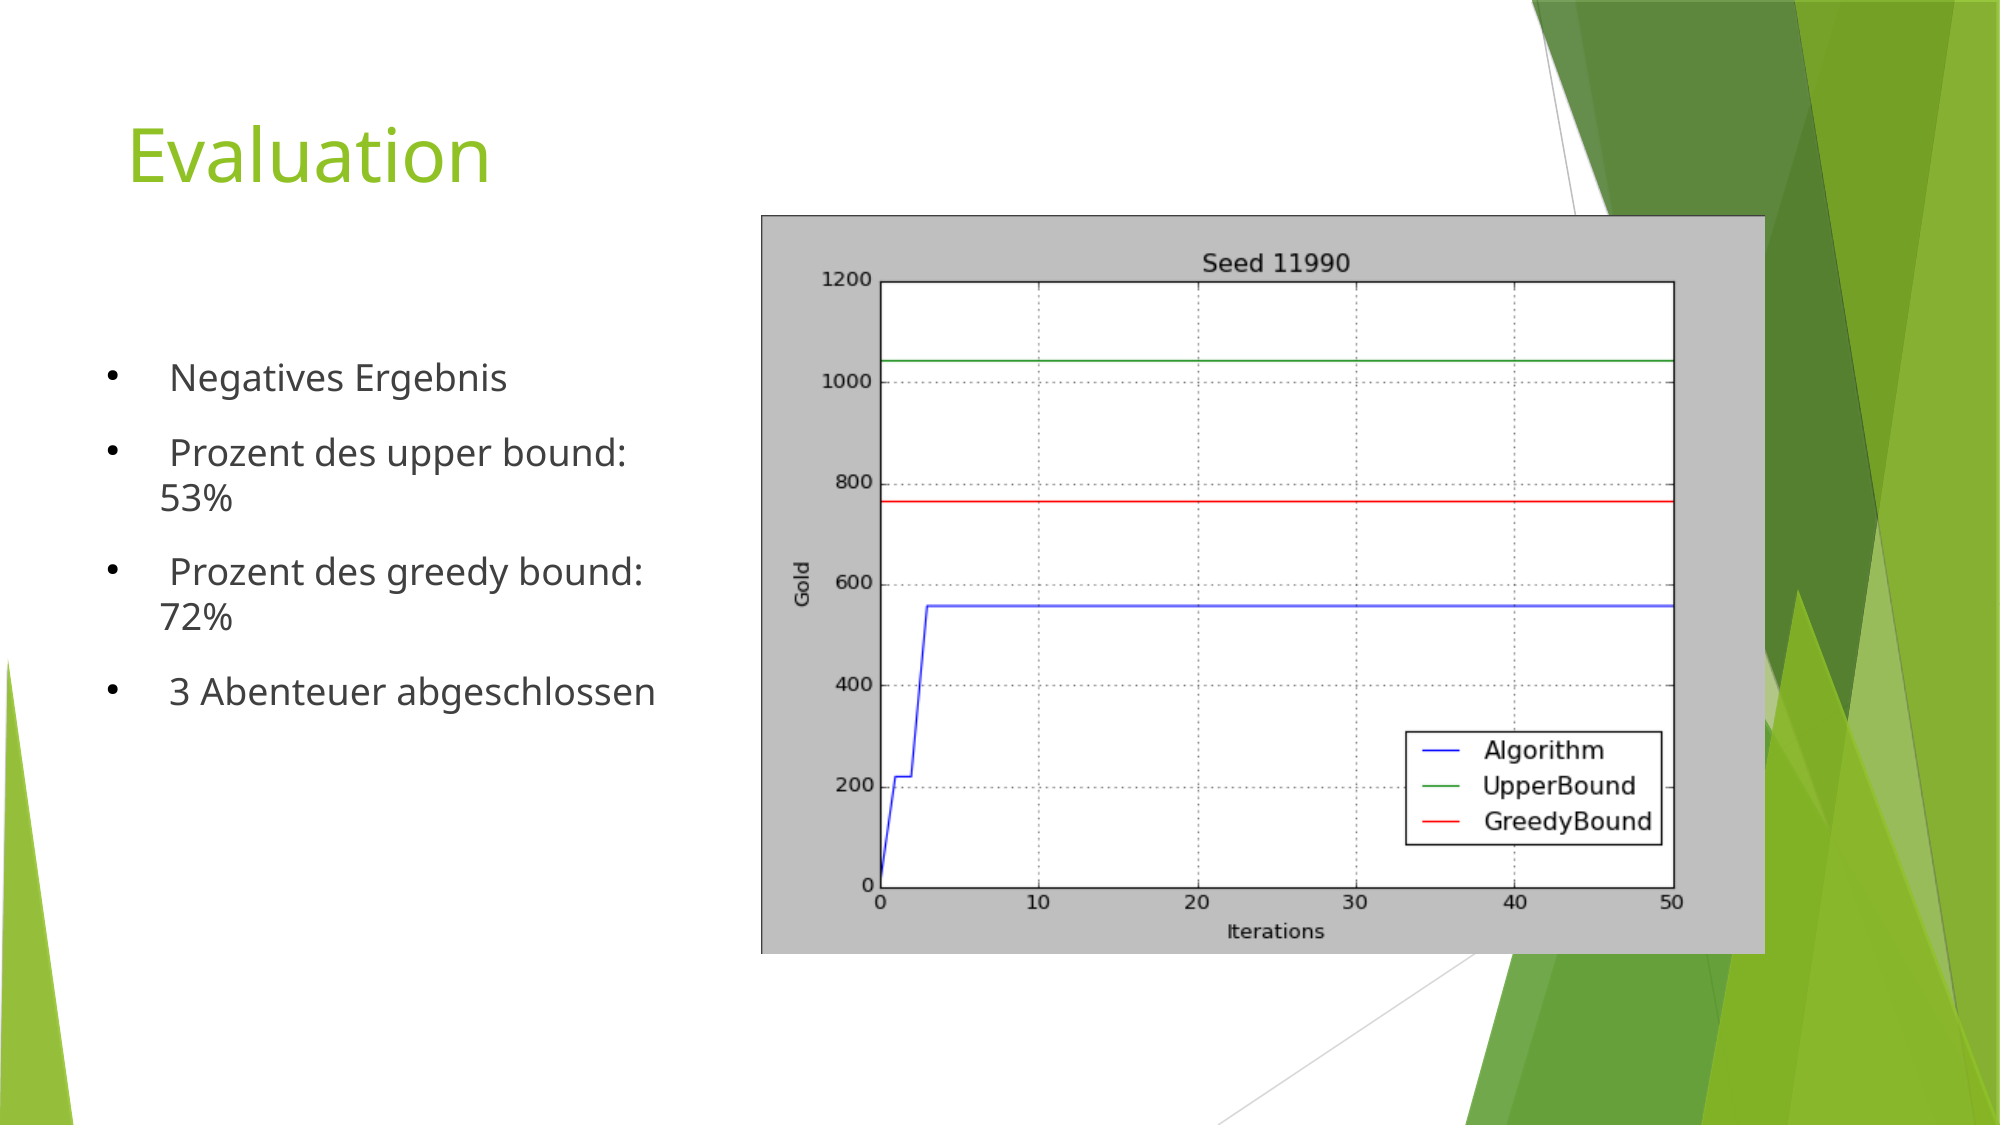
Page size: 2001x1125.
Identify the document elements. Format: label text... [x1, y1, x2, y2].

picture [761, 215, 1765, 954]
list Negatives Ergebnis Prozent des upper bound: 53% Prozent des greedy bound: 72% 3 Abenteuer abgeschlossen [88, 354, 709, 878]
title Evaluation [111, 99, 1522, 317]
